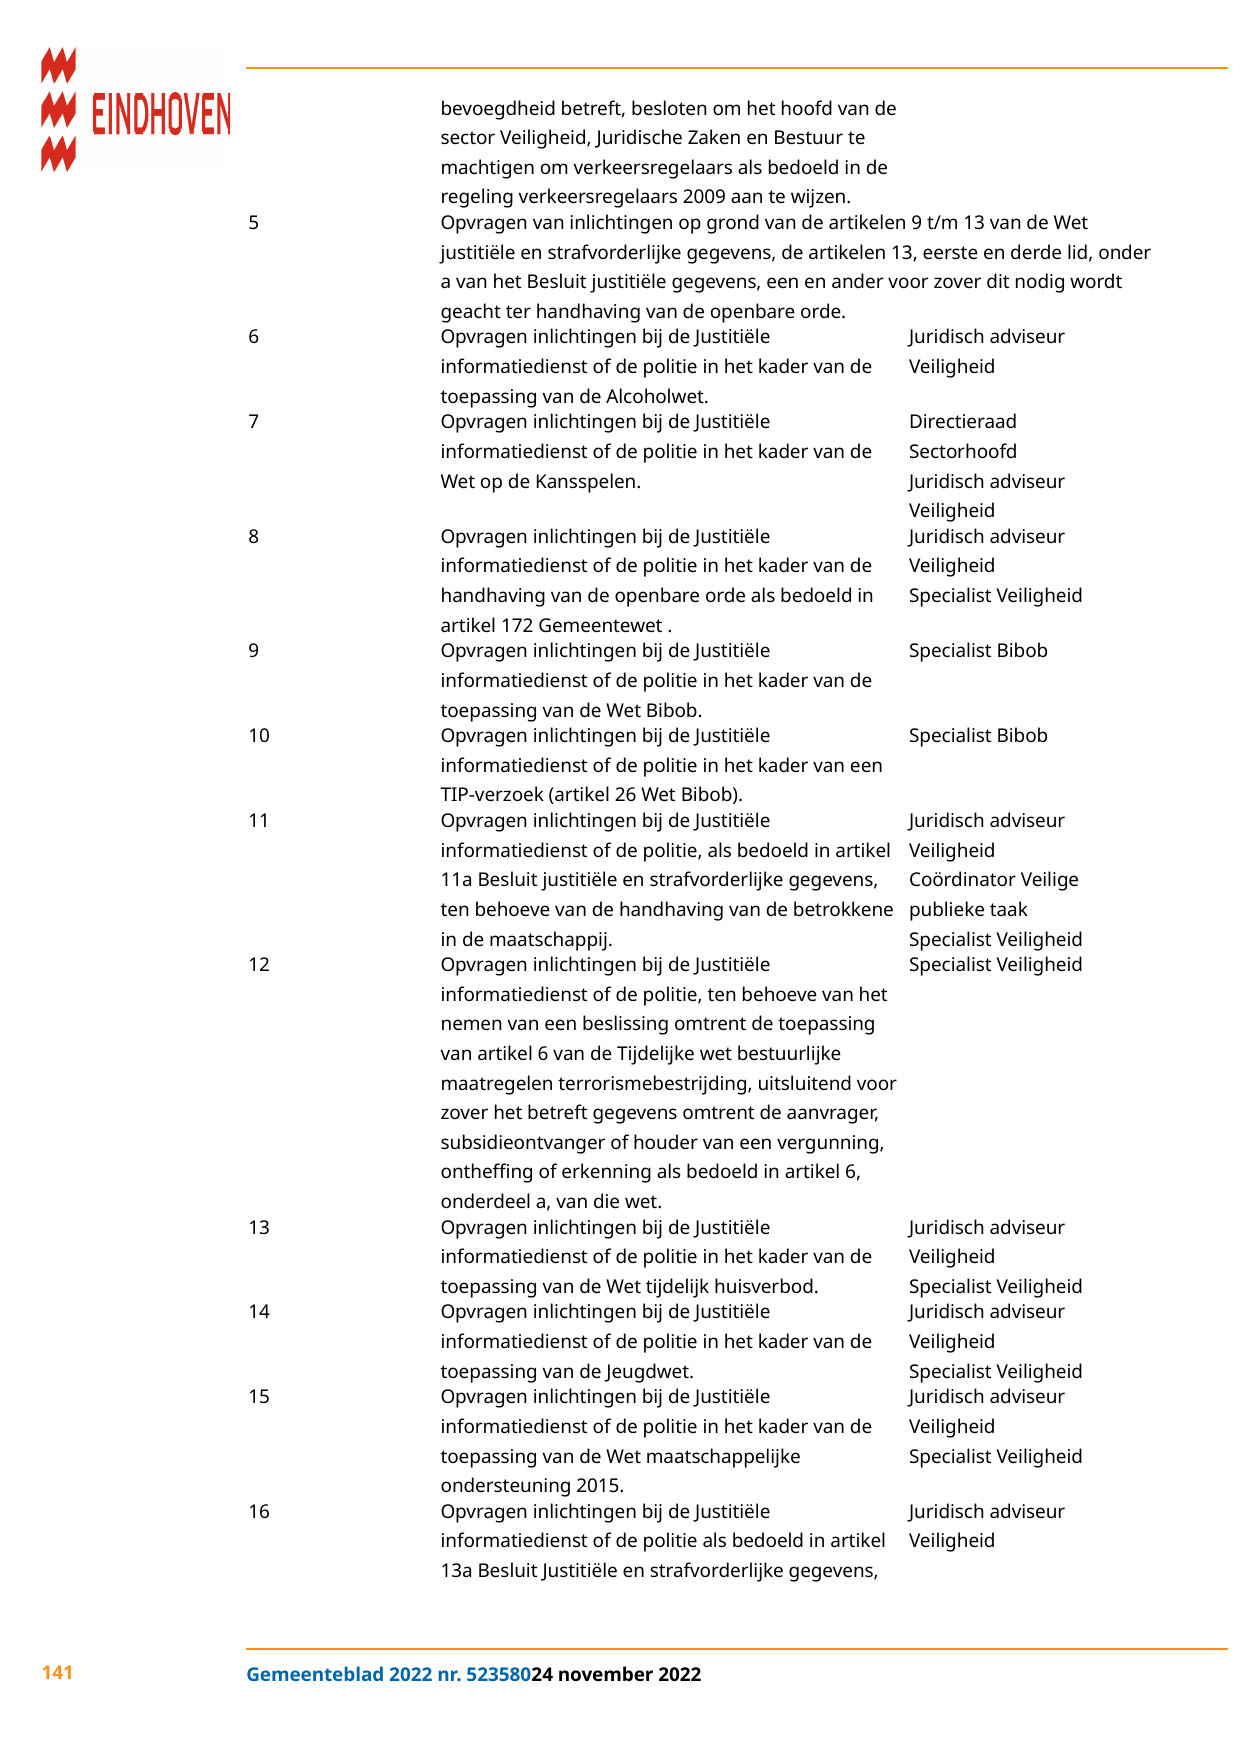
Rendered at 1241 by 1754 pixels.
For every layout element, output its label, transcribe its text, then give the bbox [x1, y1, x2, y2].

table_cell 6 [248, 324, 440, 409]
table_cell 14 [248, 1299, 440, 1384]
table_cell Juridisch adviseur Veiligheid [909, 1498, 1152, 1583]
table_cell Opvragen inlichtingen bij de Justitiële informatiedienst of de politie in het kader van de toepassing van de Wet Bibob. [440, 638, 909, 722]
table_cell 16 [248, 1498, 440, 1583]
table_cell Opvragen inlichtingen bij de Justitiële informatiedienst of de politie in het kader van de handhaving van de openbare orde als bedoeld in artikel 172 Gemeentewet . [440, 523, 909, 638]
table_cell Opvragen inlichtingen bij de Justitiële informatiedienst of de politie, als bedoeld in artikel 11a Besluit justitiële en strafvorderlijke gegevens, ten behoeve van de handhaving van de betrokkene in de maatschappij. [440, 808, 909, 951]
table_cell bevoegdheid betreft, besloten om het hoofd van de sector Veiligheid, Juridische Zaken en Bestuur te machtigen om verkeersregelaars als bedoeld in de regeling verkeersregelaars 2009 aan te wijzen. [440, 95, 909, 209]
table_cell Directieraad Sectorhoofd Juridisch adviseur Veiligheid [909, 409, 1152, 523]
table_cell Specialist Bibob [909, 638, 1152, 722]
table_cell Opvragen inlichtingen bij de Justitiële informatiedienst of de politie in het kader van de Wet op de Kansspelen. [440, 409, 909, 523]
table_cell [909, 95, 1152, 209]
table_cell 13 [248, 1214, 440, 1299]
table_cell Specialist Bibob [909, 723, 1152, 807]
table_cell Opvragen inlichtingen bij de Justitiële informatiedienst of de politie in het kader van de toepassing van de Wet maatschappelijke ondersteuning 2015. [440, 1384, 909, 1498]
table_cell 9 [248, 638, 440, 722]
table_cell Specialist Veiligheid [909, 951, 1152, 1214]
table_cell Juridisch adviseur Veiligheid Specialist Veiligheid [909, 523, 1152, 638]
table_cell Opvragen inlichtingen bij de Justitiële informatiedienst of de politie in het kader van de toepassing van de Alcoholwet. [440, 324, 909, 409]
table_cell Opvragen inlichtingen bij de Justitiële informatiedienst of de politie als bedoeld in artikel 13a Besluit Justitiële en strafvorderlijke gegevens, [440, 1498, 909, 1583]
picture [41, 47, 231, 172]
table_cell Juridisch adviseur Veiligheid [909, 324, 1152, 409]
table_cell Juridisch adviseur Veiligheid Coördinator Veilige publieke taak Specialist Veiligheid [909, 808, 1152, 951]
table_cell 7 [248, 409, 440, 523]
table_cell 10 [248, 723, 440, 807]
table_cell Juridisch adviseur Veiligheid Specialist Veiligheid [909, 1384, 1152, 1498]
table_cell [248, 95, 440, 209]
table_cell 5 [248, 209, 440, 324]
table_cell 15 [248, 1384, 440, 1498]
table_cell Opvragen inlichtingen bij de Justitiële informatiedienst of de politie in het kader van de toepassing van de Jeugdwet. [440, 1299, 909, 1384]
table_cell Juridisch adviseur Veiligheid Specialist Veiligheid [909, 1299, 1152, 1384]
table_cell 12 [248, 951, 440, 1214]
table_cell Opvragen van inlichtingen op grond van de artikelen 9 t/m 13 van de Wet justitiële en strafvorderlijke gegevens, de artikelen 13, eerste en derde lid, onder a van het Besluit justitiële gegevens, een en ander voor zover dit nodig wordt geacht ter handhaving van de openbare orde. [440, 209, 1152, 324]
table_cell 11 [248, 808, 440, 951]
table_cell Opvragen inlichtingen bij de Justitiële informatiedienst of de politie in het kader van een TIP-verzoek (artikel 26 Wet Bibob). [440, 723, 909, 807]
table_cell 8 [248, 523, 440, 638]
table_cell Opvragen inlichtingen bij de Justitiële informatiedienst of de politie in het kader van de toepassing van de Wet tijdelijk huisverbod. [440, 1214, 909, 1299]
table_cell Juridisch adviseur Veiligheid Specialist Veiligheid [909, 1214, 1152, 1299]
table_cell Opvragen inlichtingen bij de Justitiële informatiedienst of de politie, ten behoeve van het nemen van een beslissing omtrent de toepassing van artikel 6 van de Tijdelijke wet bestuurlijke maatregelen terrorismebestrijding, uitsluitend voor zover het betreft gegevens omtrent de aanvrager, subsidieontvanger of houder van een vergunning, ontheffing of erkenning als bedoeld in artikel 6, onderdeel a, van die wet. [440, 951, 909, 1214]
